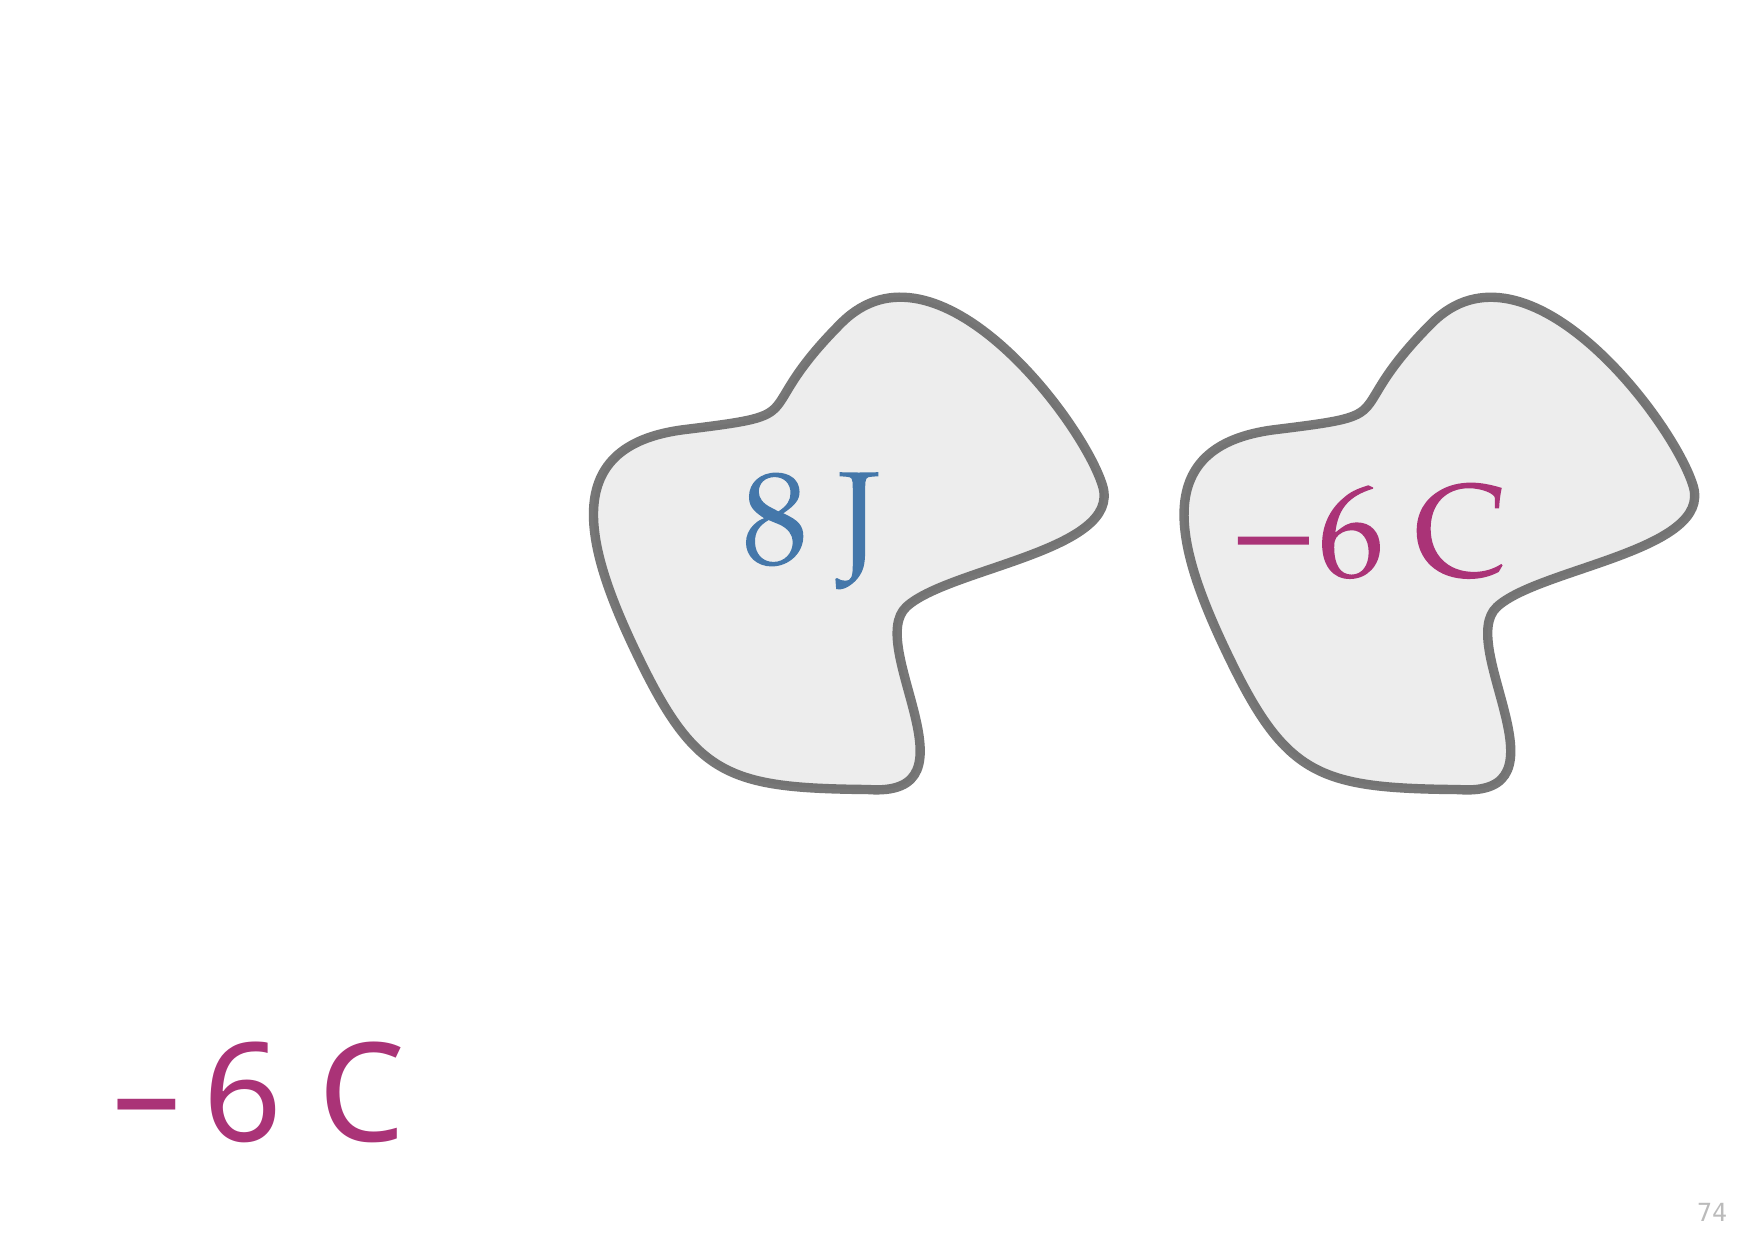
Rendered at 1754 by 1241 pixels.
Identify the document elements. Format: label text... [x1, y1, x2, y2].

text_box – 6 C [97, 986, 414, 1139]
text_box [1184, 297, 1695, 790]
text_box [593, 297, 1105, 790]
